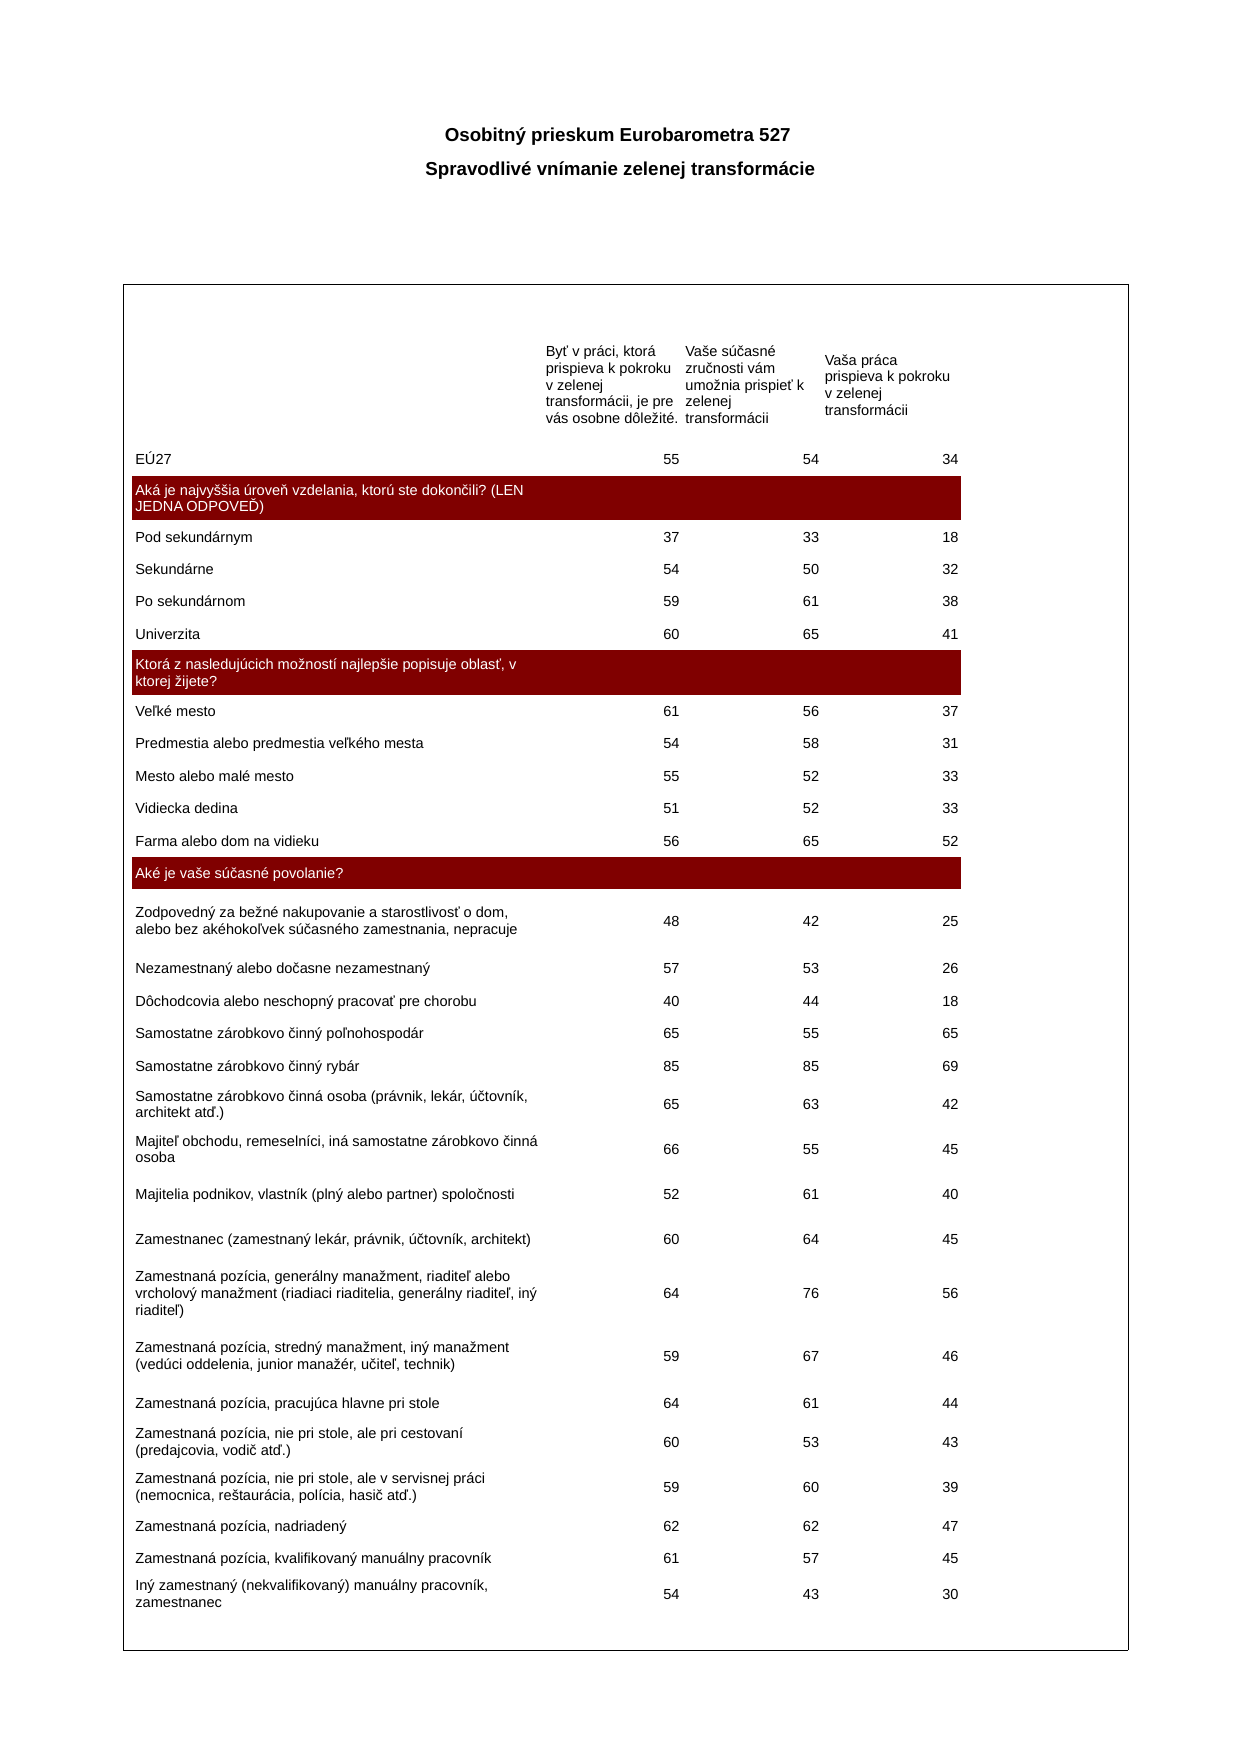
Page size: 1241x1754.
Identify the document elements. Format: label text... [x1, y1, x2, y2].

table_cell 38 [822, 585, 961, 618]
table_cell Aká je najvyššia úroveň vzdelania, ktorú ste dokončili? (LEN JEDNA ODPOVEĎ) [132, 476, 543, 520]
table_cell [682, 857, 822, 889]
table_cell 43 [822, 1420, 961, 1464]
table_cell Dôchodcovia alebo neschopný pracovať pre chorobu [132, 985, 543, 1017]
table_cell [543, 650, 682, 695]
table_cell 32 [822, 553, 961, 585]
table_cell 57 [543, 952, 682, 984]
table_cell [682, 476, 822, 520]
table_cell 61 [682, 585, 822, 618]
table_cell 31 [822, 727, 961, 760]
table_cell 65 [543, 1017, 682, 1049]
table_cell 61 [543, 695, 682, 727]
table_cell Pod sekundárnym [132, 520, 543, 553]
table_cell 65 [822, 1017, 961, 1049]
table_cell 56 [543, 825, 682, 857]
table_cell 62 [682, 1509, 822, 1542]
table_cell Aké je vaše súčasné povolanie? [132, 857, 543, 889]
table_cell 69 [822, 1049, 961, 1082]
table_cell Zamestnaná pozícia, nie pri stole, ale v servisnej práci (nemocnica, reštaurácia, polícia, hasič atď.) [132, 1465, 543, 1509]
table_cell 85 [682, 1049, 822, 1082]
table_cell Mesto alebo malé mesto [132, 760, 543, 792]
table_cell Iný zamestnaný (nekvalifikovaný) manuálny pracovník, zamestnanec [132, 1574, 543, 1613]
table_cell 76 [682, 1261, 822, 1324]
table_cell 62 [543, 1509, 682, 1542]
table_cell 26 [822, 952, 961, 984]
table_cell Po sekundárnom [132, 585, 543, 618]
table_cell Majiteľ obchodu, remeselníci, iná samostatne zárobkovo činná osoba [132, 1127, 543, 1172]
table_cell 42 [682, 889, 822, 952]
table_cell 65 [682, 618, 822, 650]
table_cell EÚ27 [132, 443, 543, 476]
table_cell 61 [682, 1387, 822, 1419]
table_cell 33 [822, 792, 961, 824]
table_cell 52 [682, 792, 822, 824]
table_cell 64 [682, 1216, 822, 1261]
table_cell 54 [543, 1574, 682, 1613]
table_cell 18 [822, 985, 961, 1017]
table_cell 43 [682, 1574, 822, 1613]
table_cell 59 [543, 1465, 682, 1509]
table_header Byť v práci, ktorá prispieva k pokroku v zelenej transformácii, je pre vás osobne dôležité. [543, 326, 682, 443]
table_cell 44 [822, 1387, 961, 1419]
table_cell Zodpovedný za bežné nakupovanie a starostlivosť o dom, alebo bez akéhokoľvek súčasného zamestnania, nepracuje [132, 889, 543, 952]
table_cell 55 [682, 1127, 822, 1172]
table_cell 52 [543, 1172, 682, 1216]
table_cell Majitelia podnikov, vlastník (plný alebo partner) spoločnosti [132, 1172, 543, 1216]
table_cell 55 [543, 760, 682, 792]
table_cell 52 [682, 760, 822, 792]
table_cell 63 [682, 1082, 822, 1127]
table_cell 59 [543, 585, 682, 618]
table_cell Nezamestnaný alebo dočasne nezamestnaný [132, 952, 543, 984]
table_cell Univerzita [132, 618, 543, 650]
table_cell 37 [822, 695, 961, 727]
table_cell 41 [822, 618, 961, 650]
table_cell 18 [822, 520, 961, 553]
table_cell 56 [822, 1261, 961, 1324]
table_cell Samostatne zárobkovo činný rybár [132, 1049, 543, 1082]
table_cell Zamestnaná pozícia, nie pri stole, ale pri cestovaní (predajcovia, vodič atď.) [132, 1420, 543, 1464]
table_cell Samostatne zárobkovo činný poľnohospodár [132, 1017, 543, 1049]
table_cell 40 [543, 985, 682, 1017]
table_cell 55 [682, 1017, 822, 1049]
table_cell 33 [682, 520, 822, 553]
table_cell Predmestia alebo predmestia veľkého mesta [132, 727, 543, 760]
table_cell 64 [543, 1387, 682, 1419]
table_cell [822, 476, 961, 520]
table_cell 56 [682, 695, 822, 727]
table_cell Sekundárne [132, 553, 543, 585]
table_cell 61 [682, 1172, 822, 1216]
table_cell 33 [822, 760, 961, 792]
table_cell 60 [543, 618, 682, 650]
table_cell 52 [822, 825, 961, 857]
table_cell 64 [543, 1261, 682, 1324]
table_cell [543, 476, 682, 520]
table_cell 30 [822, 1574, 961, 1613]
table_cell 51 [543, 792, 682, 824]
table_header Vaša práca prispieva k pokroku v zelenej transformácii [822, 326, 961, 443]
table_cell 25 [822, 889, 961, 952]
table_cell 45 [822, 1127, 961, 1172]
table_cell 45 [822, 1216, 961, 1261]
table_cell 66 [543, 1127, 682, 1172]
table_cell Farma alebo dom na vidieku [132, 825, 543, 857]
table_cell Vidiecka dedina [132, 792, 543, 824]
table_cell 44 [682, 985, 822, 1017]
table_cell 85 [543, 1049, 682, 1082]
table_cell 59 [543, 1324, 682, 1387]
table_cell 47 [822, 1509, 961, 1542]
table_cell [682, 650, 822, 695]
table_cell 54 [682, 443, 822, 476]
table_cell 60 [543, 1216, 682, 1261]
table_cell 45 [822, 1542, 961, 1574]
table_cell 42 [822, 1082, 961, 1127]
table_cell [822, 857, 961, 889]
table_cell 67 [682, 1324, 822, 1387]
table_cell 65 [543, 1082, 682, 1127]
table_cell Veľké mesto [132, 695, 543, 727]
table_cell 39 [822, 1465, 961, 1509]
table_cell 53 [682, 1420, 822, 1464]
table_cell [543, 857, 682, 889]
table_cell 54 [543, 553, 682, 585]
table_cell 37 [543, 520, 682, 553]
table_cell 60 [543, 1420, 682, 1464]
table_cell 40 [822, 1172, 961, 1216]
table_cell 58 [682, 727, 822, 760]
table_cell 65 [682, 825, 822, 857]
table_cell 46 [822, 1324, 961, 1387]
table_cell Zamestnaná pozícia, kvalifikovaný manuálny pracovník [132, 1542, 543, 1574]
table_cell 60 [682, 1465, 822, 1509]
table_cell 61 [543, 1542, 682, 1574]
table_cell Zamestnaná pozícia, generálny manažment, riaditeľ alebo vrcholový manažment (riadiaci riaditelia, generálny riaditeľ, iný riaditeľ) [132, 1261, 543, 1324]
table_header [132, 326, 543, 443]
table_cell [822, 650, 961, 695]
table_cell 54 [543, 727, 682, 760]
table_cell Zamestnaná pozícia, nadriadený [132, 1509, 543, 1542]
table_header Vaše súčasné zručnosti vám umožnia prispieť k zelenej transformácii [682, 326, 822, 443]
table_cell 34 [822, 443, 961, 476]
table_cell Ktorá z nasledujúcich možností najlepšie popisuje oblasť, v ktorej žijete? [132, 650, 543, 695]
table_cell 57 [682, 1542, 822, 1574]
table_cell 55 [543, 443, 682, 476]
table_cell 53 [682, 952, 822, 984]
table_cell Samostatne zárobkovo činná osoba (právnik, lekár, účtovník, architekt atď.) [132, 1082, 543, 1127]
table_cell Zamestnanec (zamestnaný lekár, právnik, účtovník, architekt) [132, 1216, 543, 1261]
table_cell Zamestnaná pozícia, pracujúca hlavne pri stole [132, 1387, 543, 1419]
table_cell 50 [682, 553, 822, 585]
table_cell 48 [543, 889, 682, 952]
table_cell Zamestnaná pozícia, stredný manažment, iný manažment (vedúci oddelenia, junior manažér, učiteľ, technik) [132, 1324, 543, 1387]
